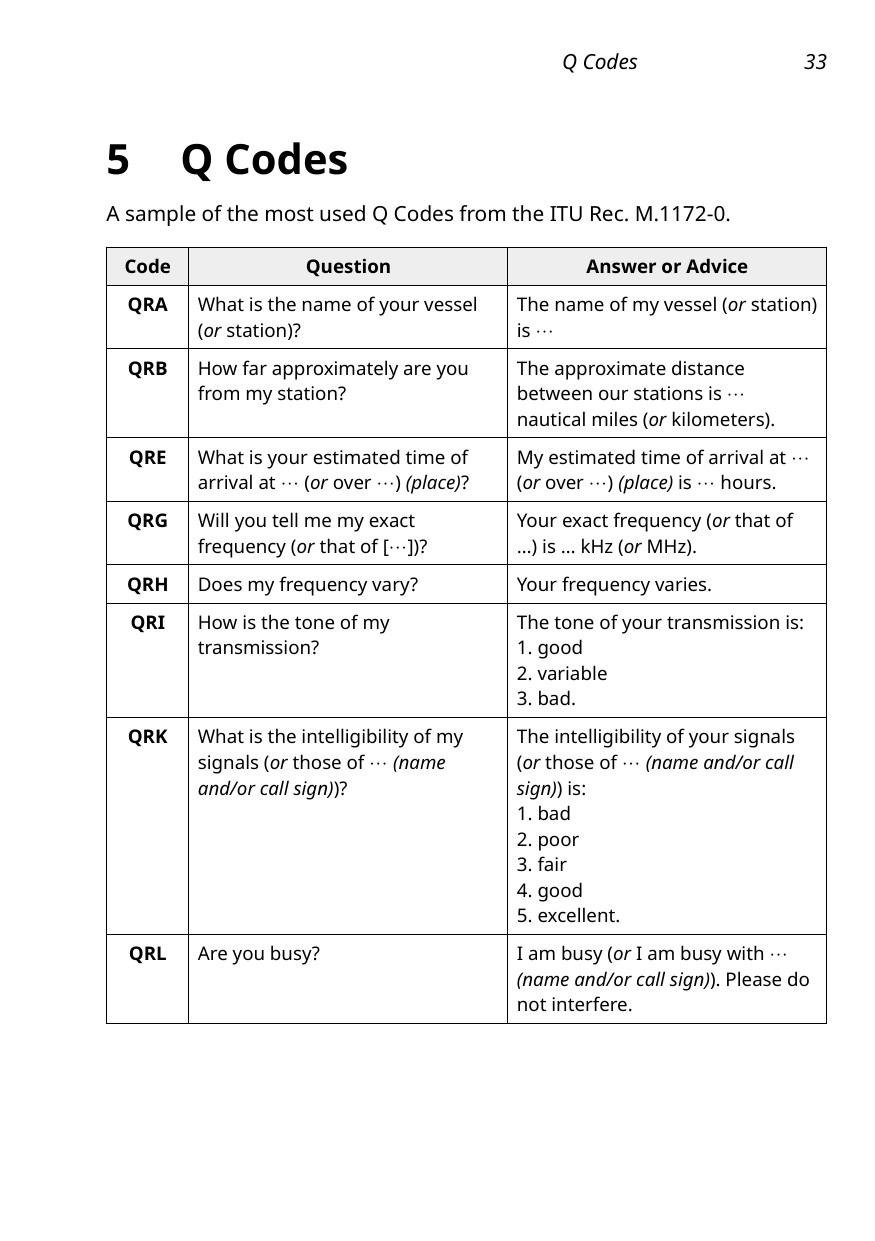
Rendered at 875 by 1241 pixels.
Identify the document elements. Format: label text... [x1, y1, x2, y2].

table_cell What is your estimated time of arrival at  (or over ) (place)? [189, 438, 507, 501]
table_cell What is the name of your vessel (or station)? [189, 286, 507, 348]
table_cell Your exact frequency (or that of …) is … kHz (or MHz). [508, 502, 826, 564]
table_cell Does my frequency vary? [189, 565, 507, 602]
table_cell Will you tell me my exact frequency (or that of [])? [189, 502, 507, 564]
table_cell The intelligibility of your signals (or those of  (name and/or call sign)) is: 1. bad 2. poor 3. fair 4. good 5. excellent. [508, 718, 826, 934]
text A sample of the most used Q Codes from the ITU Rec. M.1172-0. [106, 199, 827, 228]
table_cell QRE [107, 438, 188, 501]
table_cell QRK [107, 718, 188, 934]
table_cell QRB [107, 349, 188, 437]
table_header Question [189, 248, 507, 285]
table_header Answer or Advice [508, 248, 826, 285]
subtitle Q Codes [106, 130, 827, 187]
table_cell QRL [107, 935, 188, 1023]
table_cell QRG [107, 502, 188, 564]
table_cell How far approximately are you from my station? [189, 349, 507, 437]
table_cell I am busy (or I am busy with  (name and/or call sign)). Please do not interfere. [508, 935, 826, 1023]
table_cell My estimated time of arrival at  (or over ) (place) is  hours. [508, 438, 826, 501]
table_cell The approximate distance between our stations is  nautical miles (or kilometers). [508, 349, 826, 437]
table_cell Are you busy? [189, 935, 507, 1023]
table_cell Your frequency varies. [508, 565, 826, 602]
table_cell What is the intelligibility of my signals (or those of  (name and/or call sign))? [189, 718, 507, 934]
table_cell QRH [107, 565, 188, 602]
table_cell QRA [107, 286, 188, 348]
table_cell The tone of your transmission is: 1. good 2. variable 3. bad. [508, 604, 826, 717]
table_cell The name of my vessel (or station) is  [508, 286, 826, 348]
table_cell QRI [107, 604, 188, 717]
table_header Code [107, 248, 188, 285]
table_cell How is the tone of my transmission? [189, 604, 507, 717]
